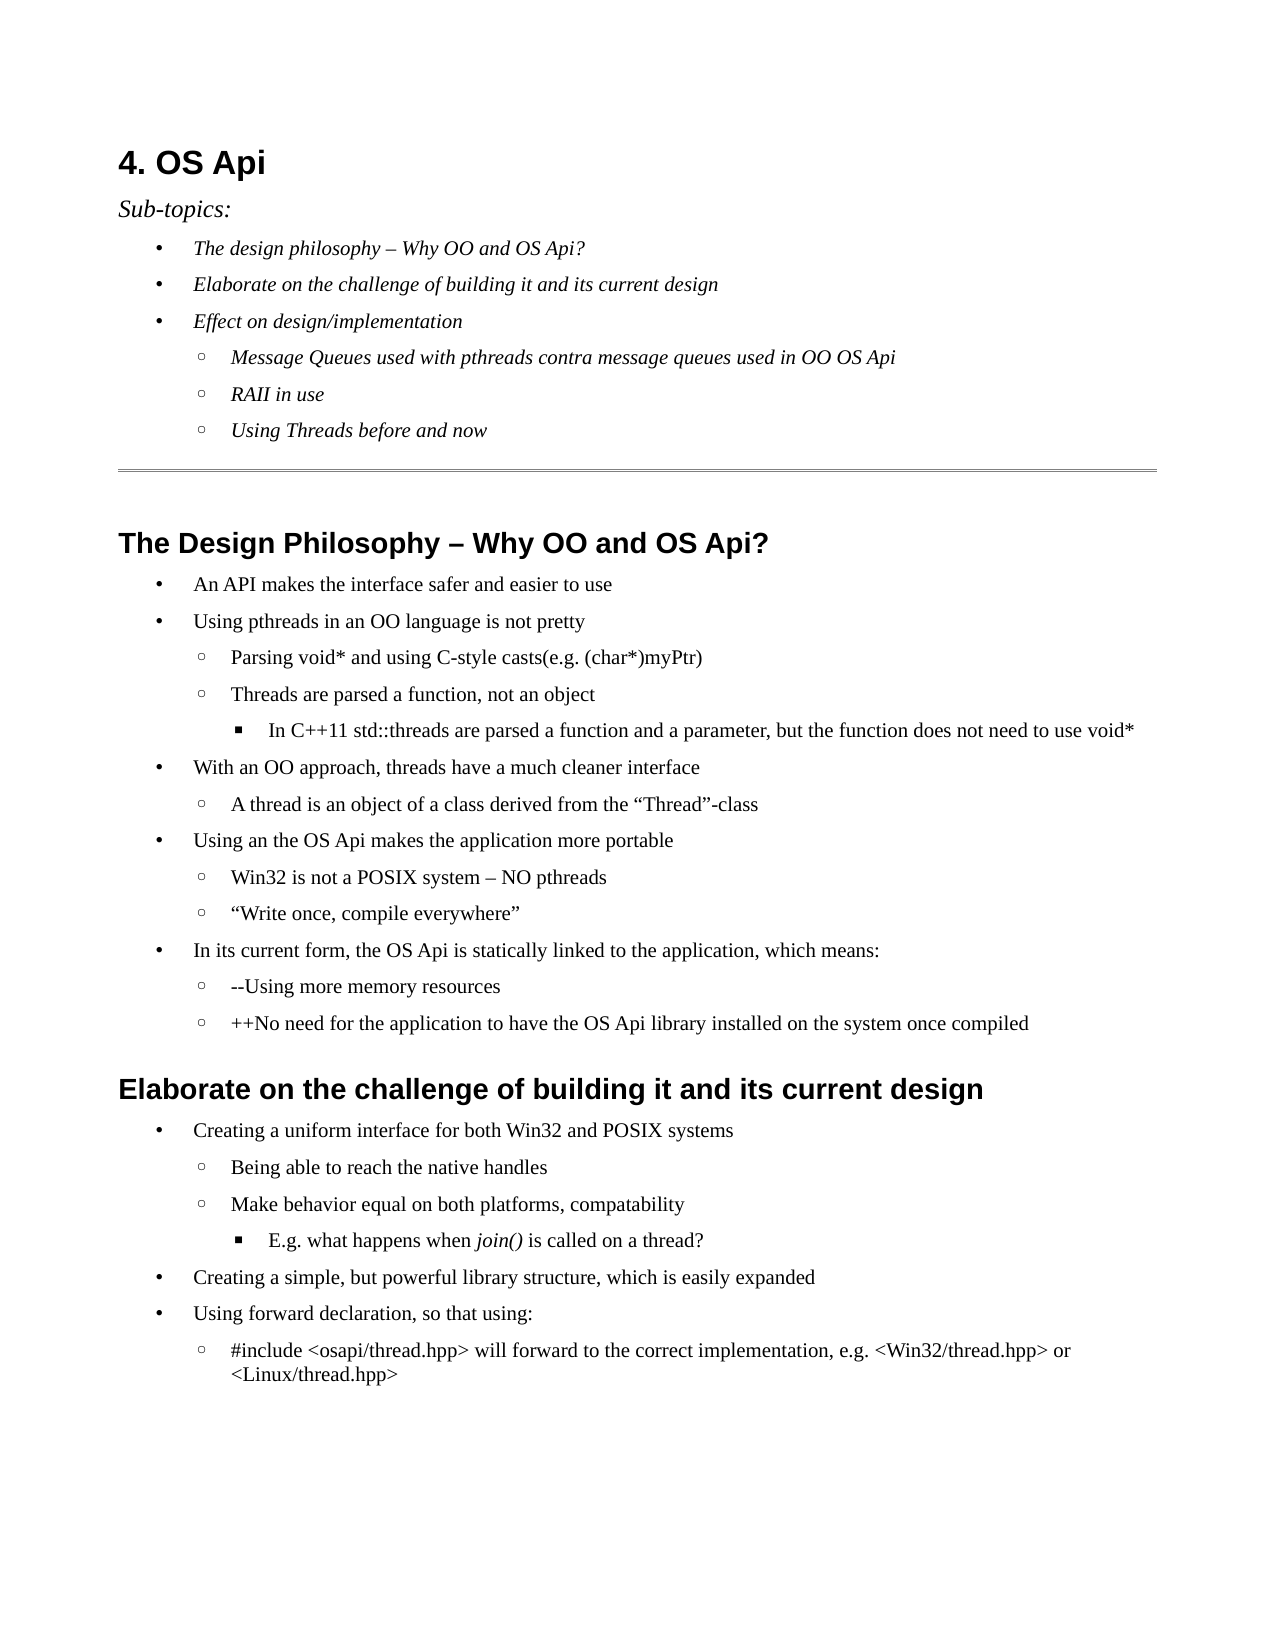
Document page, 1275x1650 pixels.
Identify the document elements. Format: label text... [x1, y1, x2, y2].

subtitle Elaborate on the challenge of building it and its current design [118, 1072, 1157, 1106]
list Elaborate on the challenge of building it and its current design [156, 272, 1157, 296]
list The design philosophy – Why OO and OS Api? [156, 236, 1157, 259]
list Being able to reach the native handles [193, 1155, 1157, 1179]
list Creating a uniform interface for both Win32 and POSIX systems [156, 1118, 1157, 1142]
list Using an the OS Api makes the application more portable [156, 828, 1157, 852]
list Parsing void* and using C-style casts(e.g. (char*)myPtr) [193, 645, 1157, 669]
list Using Threads before and now [193, 418, 1157, 442]
list RAII in use [193, 382, 1157, 406]
list Make behavior equal on both platforms, compatability [193, 1192, 1157, 1216]
list In C++11 std::threads are parsed a function and a parameter, but the function does not need to use void* [231, 718, 1157, 742]
list “Write once, compile everywhere” [193, 901, 1157, 925]
subtitle 4. OS Api [118, 143, 1157, 182]
list Threads are parsed a function, not an object [193, 682, 1157, 706]
list With an OO approach, threads have a much cleaner interface [156, 755, 1157, 779]
list An API makes the interface safer and easier to use [156, 572, 1157, 596]
list Message Queues used with pthreads contra message queues used in OO OS Api [193, 345, 1157, 369]
list In its current form, the OS Api is statically linked to the application, which means: [156, 938, 1157, 962]
list A thread is an object of a class derived from the “Thread”-class [193, 791, 1157, 816]
list --Using more memory resources [193, 974, 1157, 998]
subtitle The Design Philosophy – Why OO and OS Api? [118, 526, 1157, 559]
list E.g. what happens when join() is called on a thread? [231, 1228, 1157, 1252]
list Creating a simple, but powerful library structure, which is easily expanded [156, 1265, 1157, 1289]
list Effect on design/implementation [156, 309, 1157, 333]
list #include <osapi/thread.hpp> will forward to the correct implementation, e.g. <Win32/thread.hpp> or <Linux/thread.hpp> [193, 1338, 1157, 1386]
list ++No need for the application to have the OS Api library installed on the system once compiled [193, 1011, 1157, 1035]
list Win32 is not a POSIX system – NO pthreads [193, 864, 1157, 889]
text Sub-topics: [118, 194, 1157, 223]
list Using pthreads in an OO language is not pretty [156, 609, 1157, 633]
list Using forward declaration, so that using: [156, 1301, 1157, 1325]
